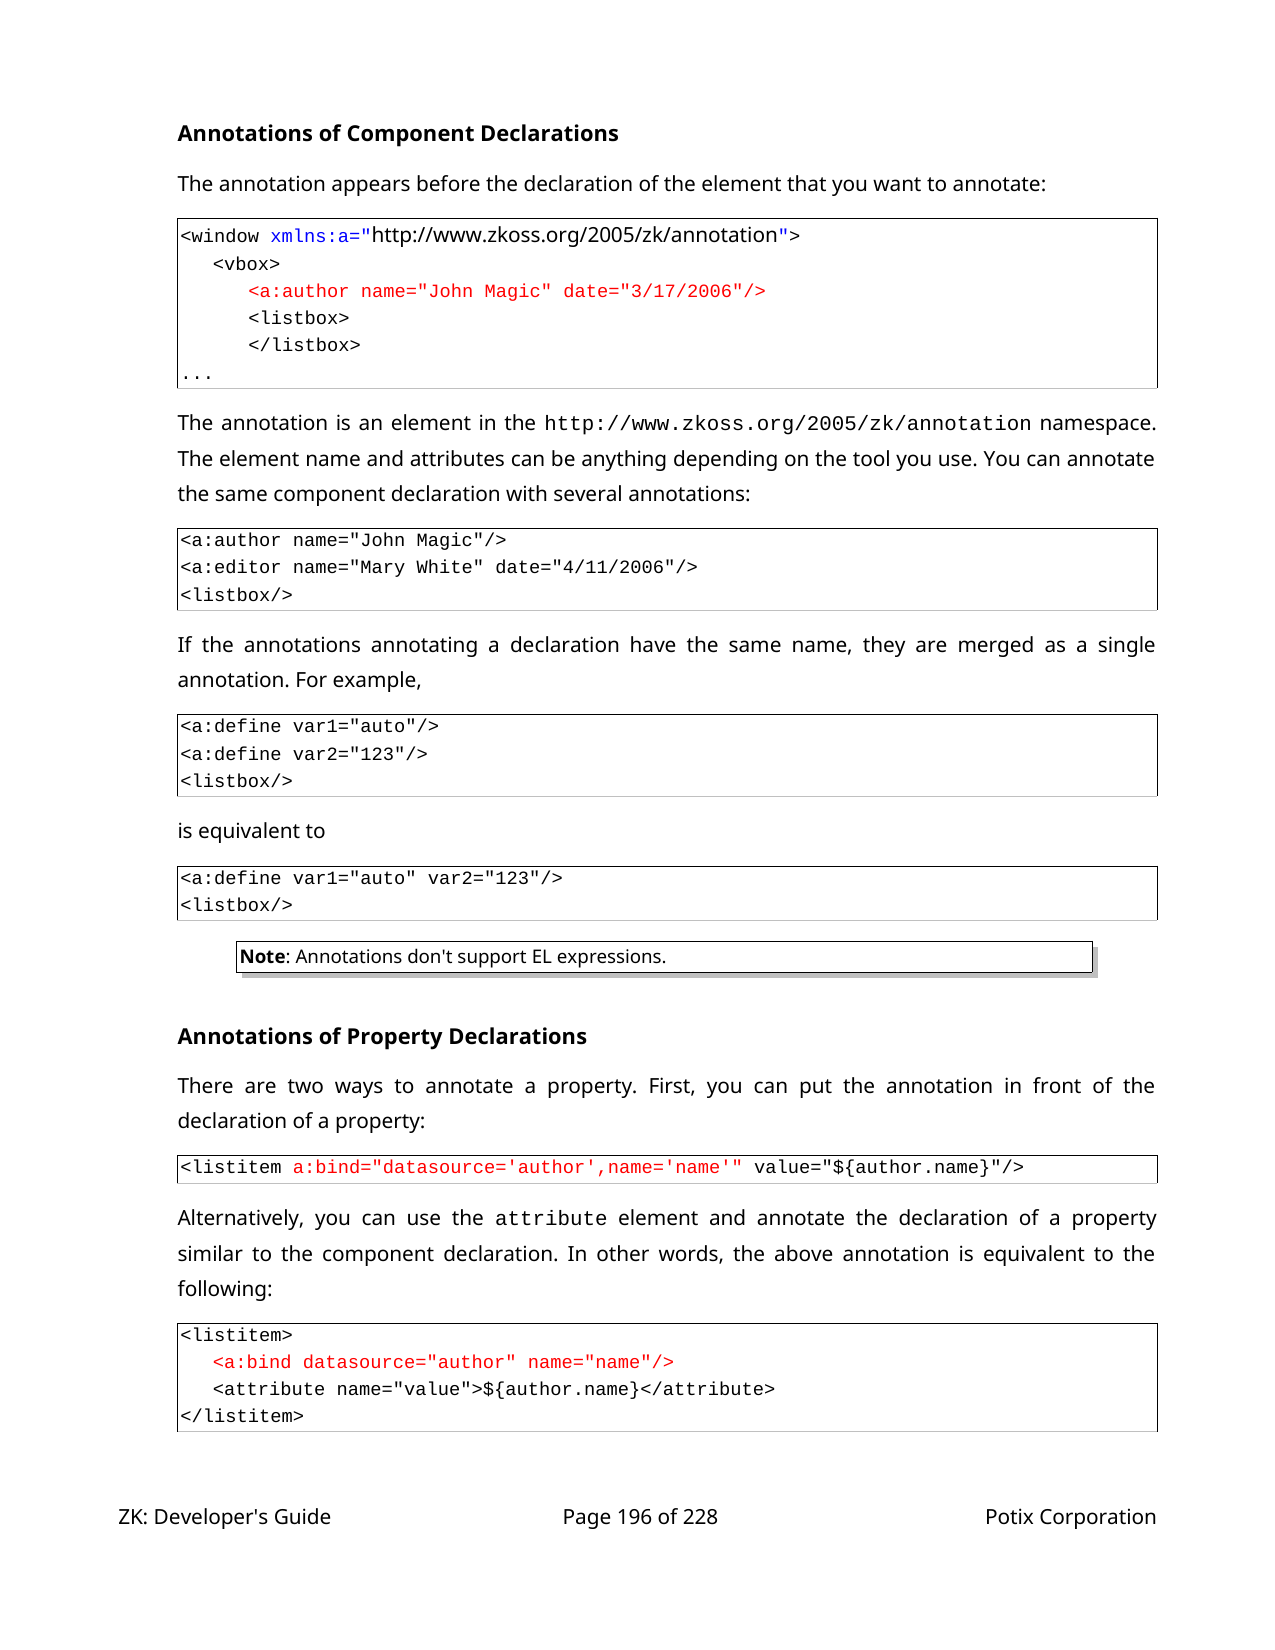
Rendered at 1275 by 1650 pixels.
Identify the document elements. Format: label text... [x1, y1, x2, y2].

text <a:define var1="auto" var2="123"/> [178, 867, 1157, 890]
subtitle Annotations of Component Declarations [177, 118, 1157, 148]
text The annotation appears before the declaration of the element that you want to annotate: [177, 169, 1157, 197]
text <a:editor name="Mary White" date="4/11/2006"/> [178, 555, 1157, 579]
text is equivalent to [177, 817, 1157, 845]
text <vbox> [178, 252, 1157, 276]
text <a:author name="John Magic"/> [178, 529, 1157, 552]
text <a:define var2="123"/> [178, 742, 1157, 766]
text <a:author name="John Magic" date="3/17/2006"/> [178, 279, 1157, 303]
text Alternatively, you can use the attribute element and annotate the declaration of a property similar to the component declaration. In other words, the above annotation is equivalent to the following: [177, 1203, 1157, 1302]
text There are two ways to annotate a property. First, you can put the annotation in front of the declaration of a property: [177, 1071, 1157, 1135]
text </listbox> [178, 333, 1157, 358]
text The annotation is an element in the http://www.zkoss.org/2005/zk/annotation namespace. The element name and attributes can be anything depending on the tool you use. You can annotate the same component declaration with several annotations: [177, 408, 1157, 507]
text <listbox/> [178, 769, 1157, 796]
text <listbox/> [178, 582, 1157, 610]
text <attribute name="value">${author.name}</attribute> [178, 1377, 1157, 1401]
text <a:define var1="auto"/> [178, 715, 1157, 739]
text ... [178, 361, 1157, 388]
text Note: Annotations don't support EL expressions. [237, 942, 1092, 972]
text <listbox/> [178, 893, 1157, 920]
text <listitem a:bind="datasource='author',name='name'" value="${author.name}"/> [178, 1156, 1157, 1183]
text If the annotations annotating a declaration have the same name, they are merged as a single annotation. For example, [177, 630, 1157, 694]
text <window xmlns:a="http://www.zkoss.org/2005/zk/annotation"> [178, 219, 1157, 249]
text <listbox> [178, 306, 1157, 330]
subtitle Annotations of Property Declarations [177, 1021, 1157, 1051]
text </listitem> [178, 1404, 1157, 1431]
text <a:bind datasource="author" name="name"/> [178, 1350, 1157, 1374]
text <listitem> [178, 1324, 1157, 1347]
